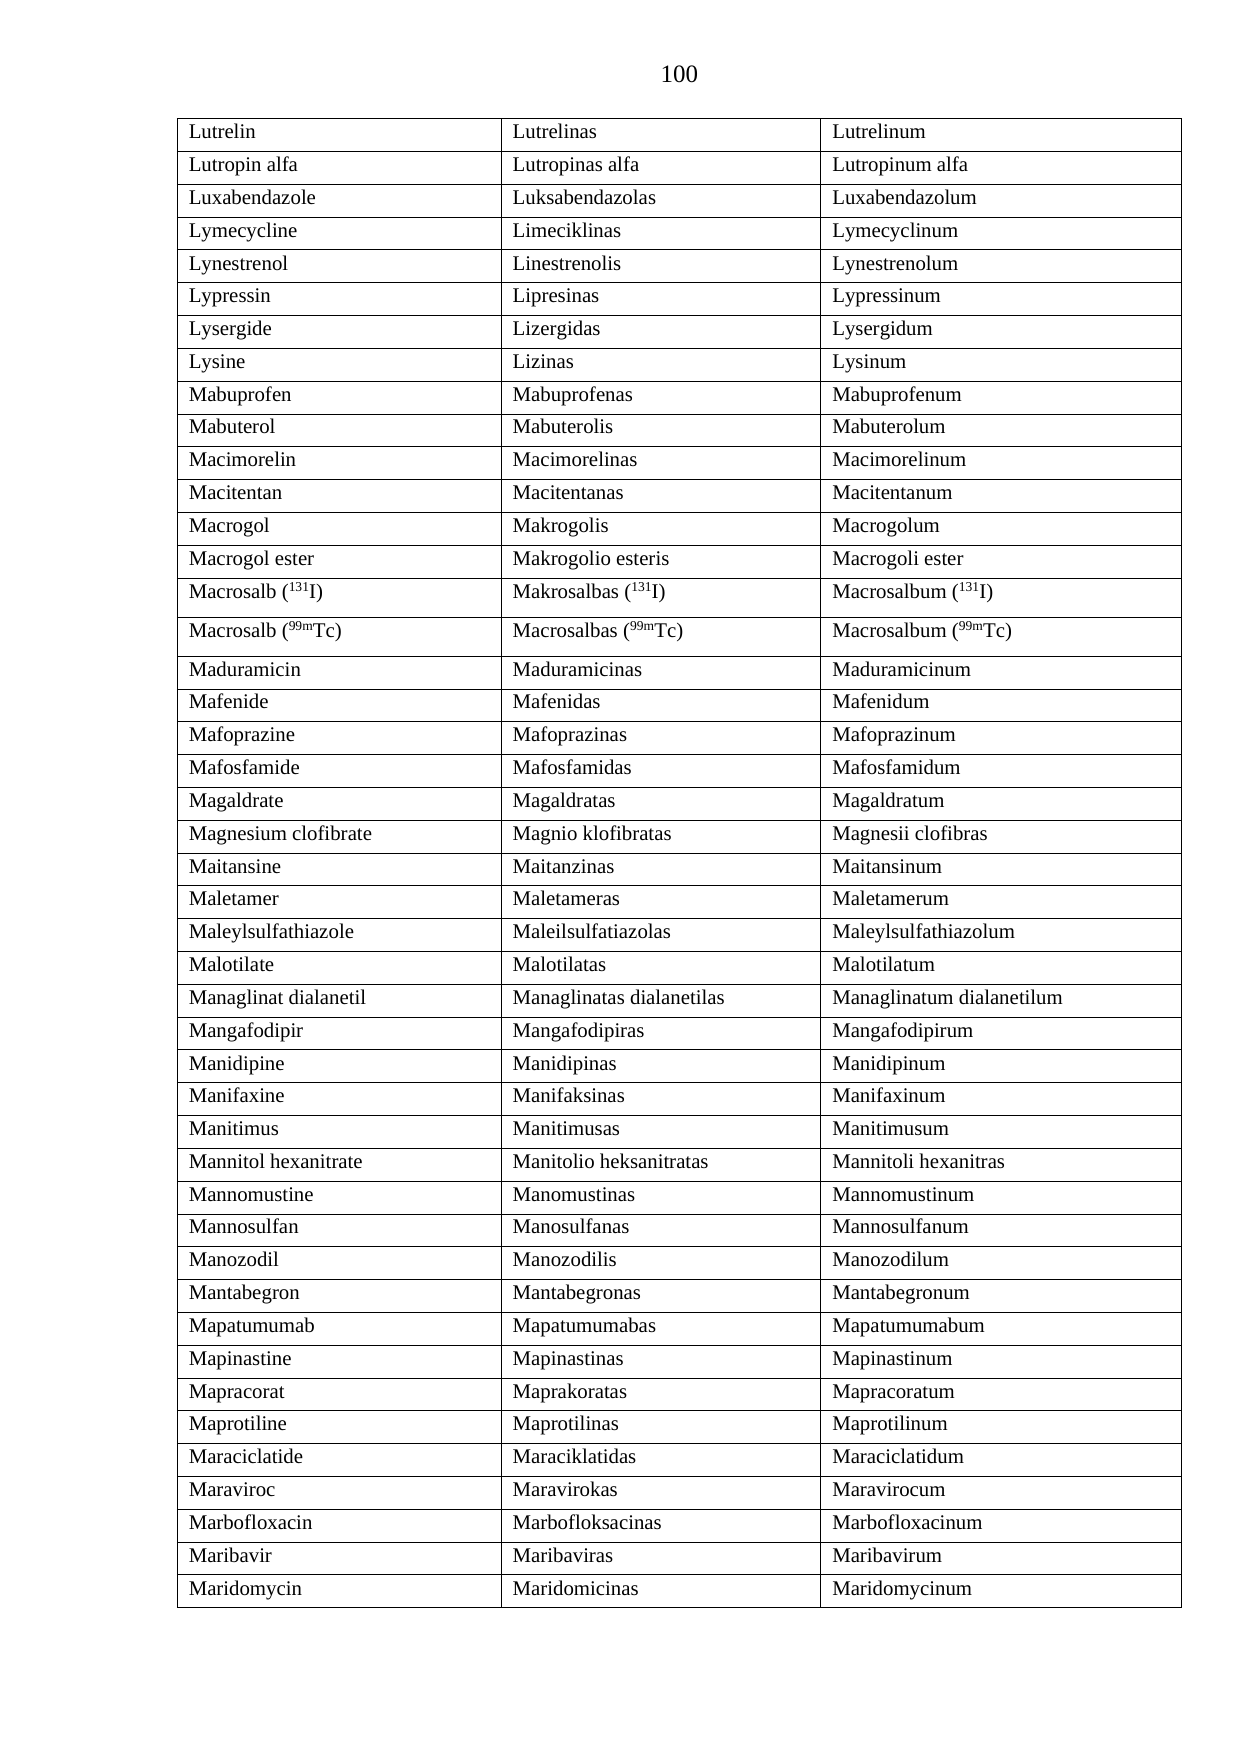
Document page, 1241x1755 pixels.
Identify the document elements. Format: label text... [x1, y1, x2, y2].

table_cell Limeciklinas [502, 218, 820, 249]
table_cell Maprakoratas [502, 1379, 820, 1410]
table_cell Mannitol hexanitrate [178, 1149, 501, 1181]
table_cell Maraciclatidum [821, 1444, 1181, 1476]
table_cell Maprotilinas [502, 1411, 820, 1443]
table_cell Macitentan [178, 480, 501, 512]
table_cell Manidipine [178, 1050, 501, 1082]
table_cell Mangafodipiras [502, 1018, 820, 1049]
table_cell Lutrelin [178, 119, 501, 151]
table_cell Maraciclatide [178, 1444, 501, 1476]
table_cell Maribaviras [502, 1543, 820, 1574]
table_cell Maduramicinum [821, 657, 1181, 688]
table_cell Mabuprofen [178, 382, 501, 413]
table_cell Makrogolio esteris [502, 546, 820, 577]
table_cell Mafoprazinas [502, 722, 820, 754]
table_cell Mabuterolum [821, 415, 1181, 446]
table_cell Mafosfamide [178, 755, 501, 787]
table_cell Luxabendazolum [821, 185, 1181, 217]
table_cell Maraviroc [178, 1477, 501, 1509]
table_cell Manosulfanas [502, 1215, 820, 1246]
table_cell Magnesium clofibrate [178, 821, 501, 852]
table_cell Maprotilinum [821, 1411, 1181, 1443]
table_cell Mabuterolis [502, 415, 820, 446]
table_cell Malotilate [178, 952, 501, 984]
table_cell Maleilsulfatiazolas [502, 919, 820, 951]
table_cell Mannomustine [178, 1182, 501, 1213]
table_cell Lymecyclinum [821, 218, 1181, 249]
table_cell Maribavir [178, 1543, 501, 1574]
table_cell Magnesii clofibras [821, 821, 1181, 852]
table_cell Lypressinum [821, 283, 1181, 315]
table_cell Mapatumumabum [821, 1313, 1181, 1345]
table_cell Lipresinas [502, 283, 820, 315]
table_cell Mantabegron [178, 1280, 501, 1312]
table_cell Macrogoli ester [821, 546, 1181, 577]
table_cell Mafosfamidum [821, 755, 1181, 787]
table_cell Mantabegronum [821, 1280, 1181, 1312]
table_cell Lutropin alfa [178, 152, 501, 184]
table_cell Macitentanum [821, 480, 1181, 512]
table_cell Mapatumumabas [502, 1313, 820, 1345]
table_cell Maitansinum [821, 854, 1181, 885]
table_cell Maridomycin [178, 1575, 501, 1607]
table_cell Mannosulfanum [821, 1215, 1181, 1246]
table_cell Manidipinum [821, 1050, 1181, 1082]
table_cell Maraciklatidas [502, 1444, 820, 1476]
table_cell Lutropinum alfa [821, 152, 1181, 184]
table_cell Macimorelinas [502, 447, 820, 479]
table_cell Mangafodipir [178, 1018, 501, 1049]
table_cell Lynestrenolum [821, 250, 1181, 282]
table_cell Macrosalbum (99mTc) [821, 618, 1181, 656]
table_cell Macrogol [178, 513, 501, 545]
table_cell Marbofloxacinum [821, 1510, 1181, 1542]
table_cell Managlinatas dialanetilas [502, 985, 820, 1017]
table_cell Mannosulfan [178, 1215, 501, 1246]
table_cell Mafenide [178, 690, 501, 721]
table_cell Mangafodipirum [821, 1018, 1181, 1049]
table_cell Malotilatum [821, 952, 1181, 984]
table_cell Manozodilum [821, 1247, 1181, 1279]
table_cell Lypressin [178, 283, 501, 315]
table_cell Maletamer [178, 886, 501, 918]
table_cell Lizinas [502, 349, 820, 381]
table_cell Macrogol ester [178, 546, 501, 577]
table_cell Manitolio heksanitratas [502, 1149, 820, 1181]
table_cell Lynestrenol [178, 250, 501, 282]
table_cell Lysergidum [821, 316, 1181, 348]
table_cell Macrosalb (131I) [178, 579, 501, 617]
table_cell Maridomicinas [502, 1575, 820, 1607]
table_cell Luxabendazole [178, 185, 501, 217]
table_cell Maduramicin [178, 657, 501, 688]
table_cell Manozodilis [502, 1247, 820, 1279]
table_cell Magaldratum [821, 788, 1181, 820]
table_cell Macimorelin [178, 447, 501, 479]
table_cell Makrosalbas (131I) [502, 579, 820, 617]
table_cell Lutrelinum [821, 119, 1181, 151]
table_cell Mafenidas [502, 690, 820, 721]
table_cell Luksabendazolas [502, 185, 820, 217]
table_cell Macrogolum [821, 513, 1181, 545]
table_cell Lutrelinas [502, 119, 820, 151]
table_cell Manitimus [178, 1116, 501, 1148]
table_cell Mabuprofenas [502, 382, 820, 413]
table_cell Macrosalb (99mTc) [178, 618, 501, 656]
table_cell Manifaksinas [502, 1083, 820, 1115]
table_cell Mapinastinas [502, 1346, 820, 1377]
table_cell Macimorelinum [821, 447, 1181, 479]
table_cell Lizergidas [502, 316, 820, 348]
table_cell Macitentanas [502, 480, 820, 512]
table_cell Manitimusum [821, 1116, 1181, 1148]
table_cell Manifaxine [178, 1083, 501, 1115]
table_cell Mabuterol [178, 415, 501, 446]
table_cell Mannomustinum [821, 1182, 1181, 1213]
table_cell Magaldrate [178, 788, 501, 820]
table_cell Maravirocum [821, 1477, 1181, 1509]
table_cell Linestrenolis [502, 250, 820, 282]
table_cell Maitanzinas [502, 854, 820, 885]
table_cell Mapatumumab [178, 1313, 501, 1345]
table_cell Lysinum [821, 349, 1181, 381]
table_cell Maravirokas [502, 1477, 820, 1509]
table_cell Manitimusas [502, 1116, 820, 1148]
table_cell Mantabegronas [502, 1280, 820, 1312]
table_cell Maitansine [178, 854, 501, 885]
table_cell Maduramicinas [502, 657, 820, 688]
table_cell Mafenidum [821, 690, 1181, 721]
table_cell Mapinastinum [821, 1346, 1181, 1377]
table_cell Makrogolis [502, 513, 820, 545]
table_cell Lutropinas alfa [502, 152, 820, 184]
table_cell Mafoprazine [178, 722, 501, 754]
table_cell Macrosalbas (99mTc) [502, 618, 820, 656]
table_cell Mapracoratum [821, 1379, 1181, 1410]
table_cell Mafoprazinum [821, 722, 1181, 754]
table_cell Mafosfamidas [502, 755, 820, 787]
table_cell Manidipinas [502, 1050, 820, 1082]
table_cell Mapracorat [178, 1379, 501, 1410]
table_cell Mabuprofenum [821, 382, 1181, 413]
table_cell Maletameras [502, 886, 820, 918]
table_cell Marbofloksacinas [502, 1510, 820, 1542]
table_cell Mannitoli hexanitras [821, 1149, 1181, 1181]
table_cell Maletamerum [821, 886, 1181, 918]
table_cell Mapinastine [178, 1346, 501, 1377]
table_cell Managlinat dialanetil [178, 985, 501, 1017]
table_cell Marbofloxacin [178, 1510, 501, 1542]
table_cell Maleylsulfathiazole [178, 919, 501, 951]
table_cell Maridomycinum [821, 1575, 1181, 1607]
table_cell Manifaxinum [821, 1083, 1181, 1115]
table_cell Lysergide [178, 316, 501, 348]
table_cell Malotilatas [502, 952, 820, 984]
table_cell Lymecycline [178, 218, 501, 249]
table_cell Maprotiline [178, 1411, 501, 1443]
table_cell Lysine [178, 349, 501, 381]
table_cell Magnio klofibratas [502, 821, 820, 852]
table_cell Macrosalbum (131I) [821, 579, 1181, 617]
table_cell Manomustinas [502, 1182, 820, 1213]
table_cell Managlinatum dialanetilum [821, 985, 1181, 1017]
table_cell Manozodil [178, 1247, 501, 1279]
table_cell Maribavirum [821, 1543, 1181, 1574]
table_cell Magaldratas [502, 788, 820, 820]
table_cell Maleylsulfathiazolum [821, 919, 1181, 951]
